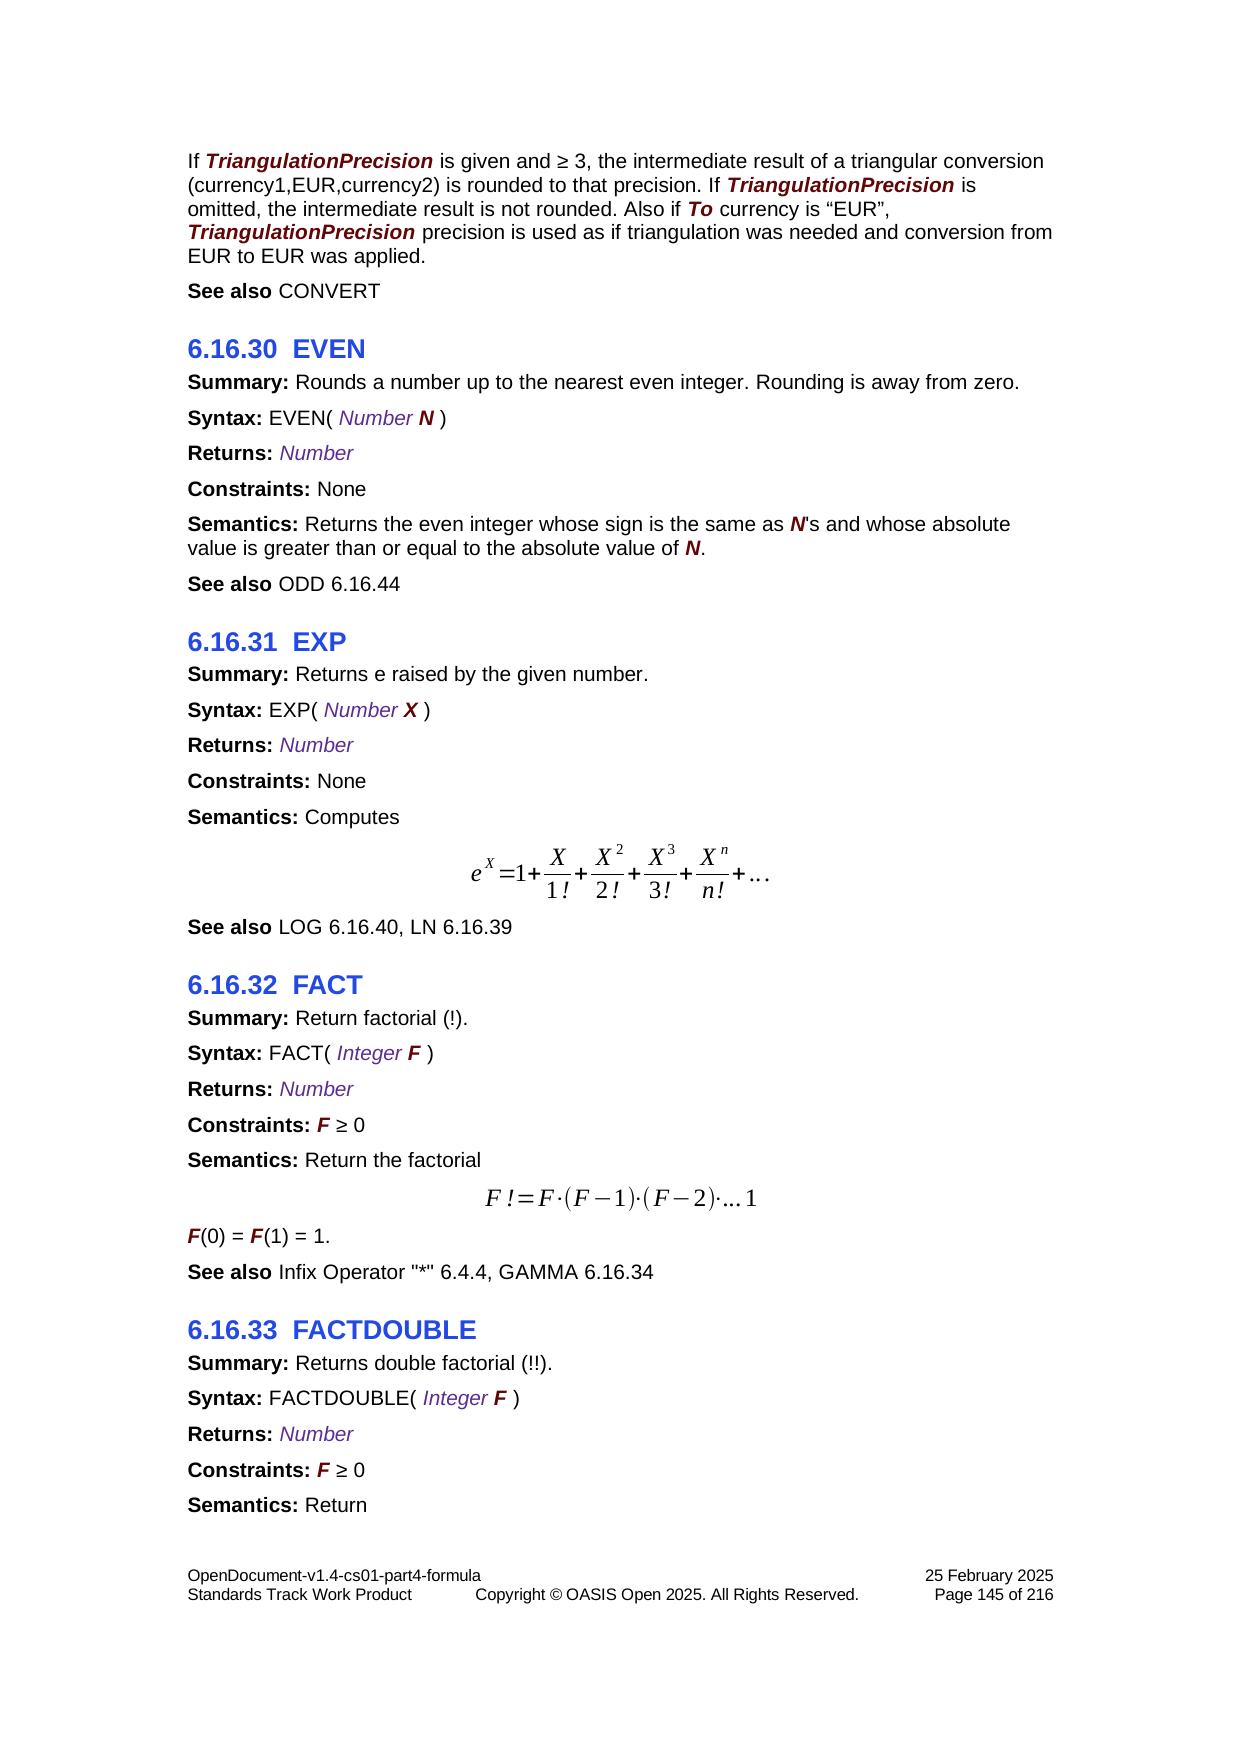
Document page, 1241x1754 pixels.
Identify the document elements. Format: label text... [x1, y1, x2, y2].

text Returns: Number [187, 1422, 1053, 1446]
text See also CONVERT [187, 280, 1053, 303]
text Constraints: None [187, 769, 1053, 793]
text Syntax: EXP( Number X ) [187, 698, 1053, 722]
text Semantics: Returns the even integer whose sign is the same as N's and whose absolute value is greater than or equal to the absolute value of N. [187, 513, 1053, 560]
text Returns: Number [187, 734, 1053, 757]
subtitle FACT [187, 970, 1053, 1000]
text Returns: Number [187, 442, 1053, 465]
subtitle FACTDOUBLE [187, 1315, 1053, 1345]
subtitle EVEN [187, 334, 1053, 364]
text Constraints: F ≥ 0 [187, 1113, 1053, 1137]
text Summary: Returns double factorial (!!). [187, 1351, 1053, 1375]
text Returns: Number [187, 1077, 1053, 1101]
text Constraints: F ≥ 0 [187, 1458, 1053, 1482]
subtitle EXP [187, 627, 1053, 657]
text Syntax: EVEN( Number N ) [187, 406, 1053, 429]
text See also ODD 6.16.44 [187, 572, 1053, 596]
text Semantics: Computes [187, 805, 1053, 829]
text Syntax: FACTDOUBLE( Integer F ) [187, 1387, 1053, 1410]
text Summary: Rounds a number up to the nearest even integer. Rounding is away from zero. [187, 370, 1053, 394]
text See also Infix Operator "*" 6.4.4, GAMMA 6.16.34 [187, 1261, 1053, 1284]
text See also LOG 6.16.40, LN 6.16.39 [187, 916, 1053, 939]
text Constraints: None [187, 477, 1053, 501]
text Syntax: FACT( Integer F ) [187, 1042, 1053, 1065]
text Summary: Return factorial (!). [187, 1006, 1053, 1030]
text Semantics: Return [187, 1494, 1053, 1517]
text Summary: Returns e raised by the given number. [187, 663, 1053, 686]
text F(0) = F(1) = 1. [187, 1225, 1053, 1248]
text Semantics: Return the factorial [187, 1149, 1053, 1172]
text If TriangulationPrecision is given and ≥ 3, the intermediate result of a triangular conversion (currency1,EUR,currency2) is rounded to that precision. If TriangulationPrecision is omitted, the intermediate result is not rounded. Also if To currency is “EUR”, TriangulationPrecision precision is used as if triangulation was needed and conversion from EUR to EUR was applied. [187, 150, 1053, 268]
